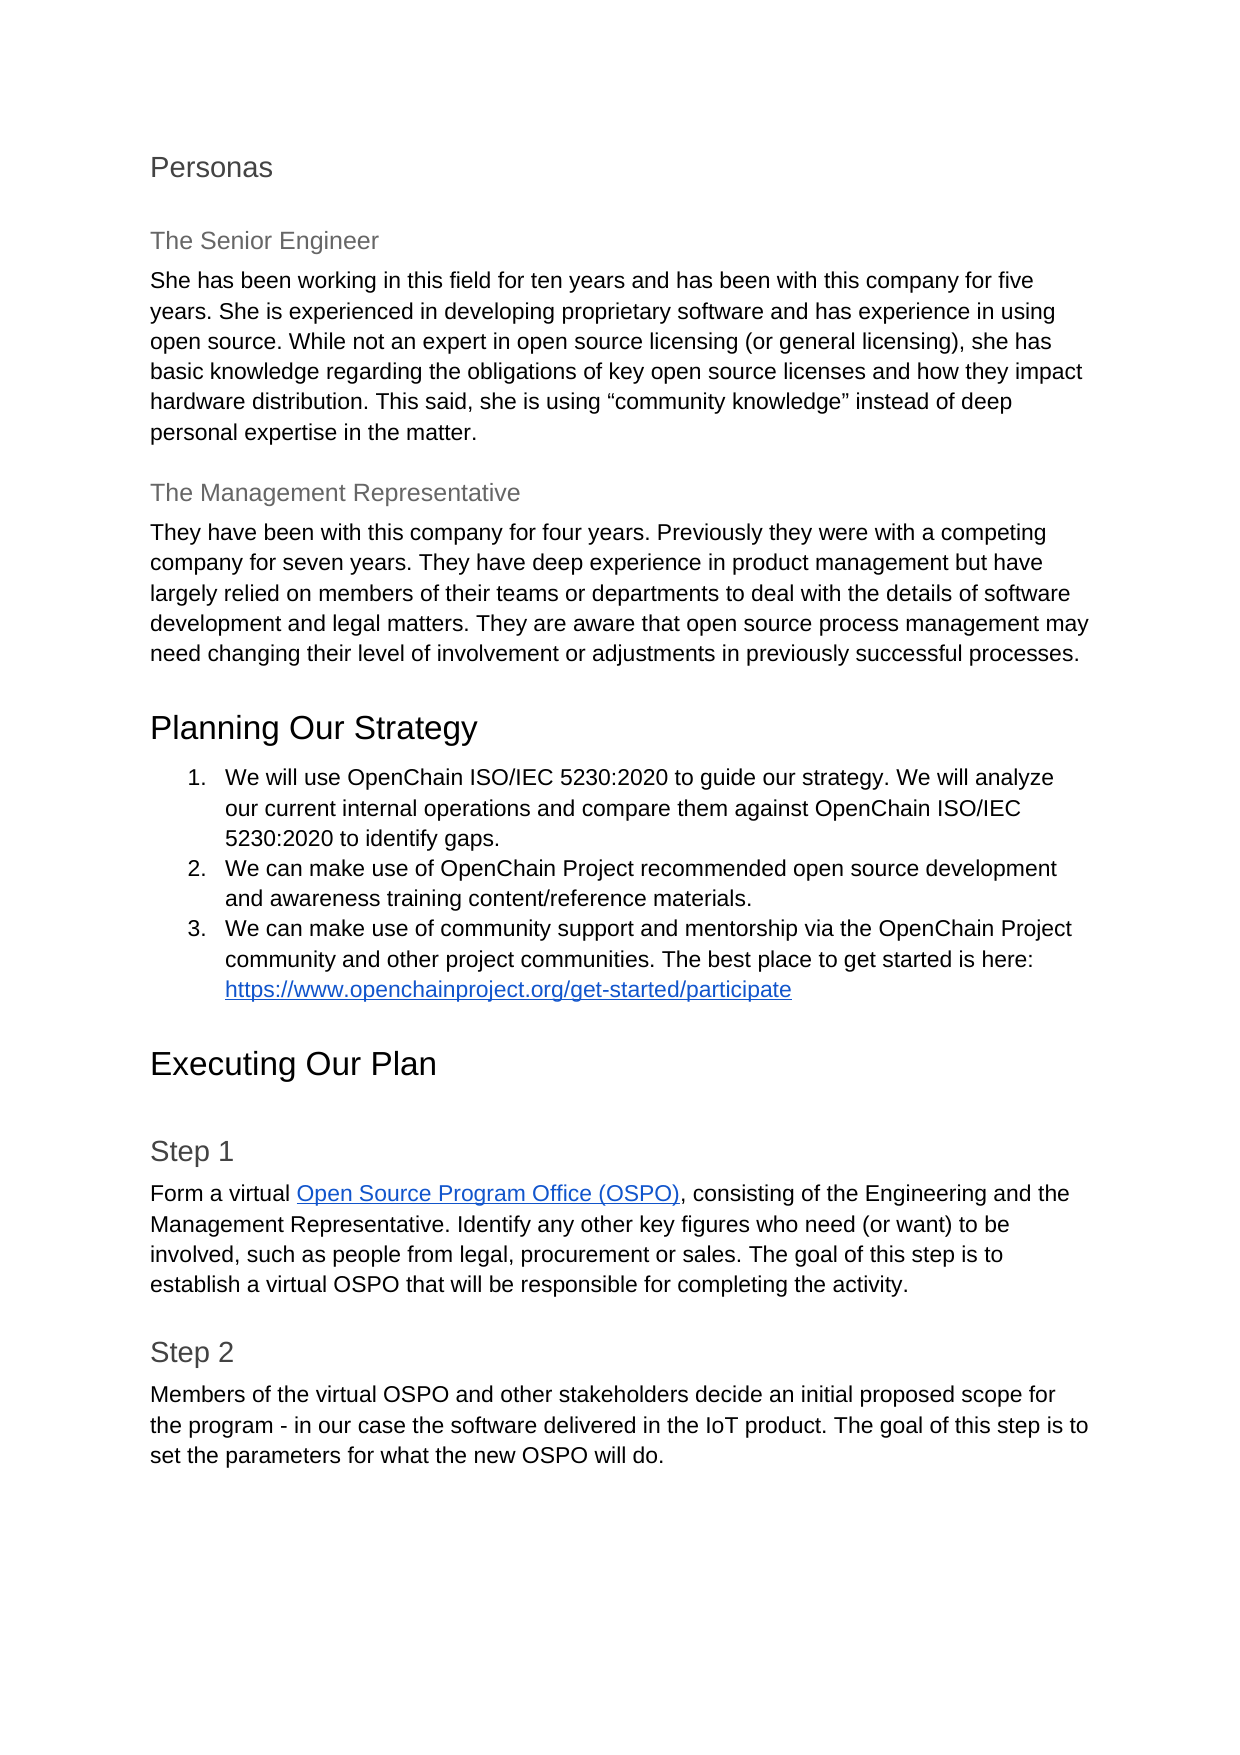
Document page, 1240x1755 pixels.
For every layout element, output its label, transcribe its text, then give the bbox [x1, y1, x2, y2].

subtitle The Management Representative [150, 478, 1089, 507]
text Form a virtual Open Source Program Office (OSPO), consisting of the Engineering and the Management Representative. Identify any other key figures who need (or want) to be involved, such as people from legal, procurement or sales. The goal of this step is to establish a virtual OSPO that will be responsible for completing the activity. [150, 1180, 1089, 1297]
subtitle Personas [150, 150, 1089, 183]
list We can make use of OpenChain Project recommended open source development and awareness training content/reference materials. [187, 855, 1089, 912]
subtitle Planning Our Strategy [150, 708, 1089, 746]
subtitle Step 2 [150, 1334, 1089, 1368]
text They have been with this company for four years. Previously they were with a competing company for seven years. They have deep experience in product management but have largely relied on members of their teams or departments to deal with the details of software development and legal matters. They are aware that open source process management may need changing their level of involvement or adjustments in previously successful processes. [150, 519, 1089, 666]
list We can make use of community support and mentorship via the OpenChain Project community and other project communities. The best place to get started is here: https://www.openchainproject.org/get-started/participate [187, 915, 1089, 1002]
subtitle Executing Our Plan [150, 1043, 1089, 1082]
text Members of the virtual OSPO and other stakeholders decide an initial proposed scope for the program - in our case the software delivered in the IoT product. The goal of this step is to set the parameters for what the new OSPO will do. [150, 1381, 1089, 1468]
subtitle Step 1 [150, 1133, 1089, 1167]
text She has been working in this field for ten years and has been with this company for five years. She is experienced in developing proprietary software and has experience in using open source. While not an expert in open source licensing (or general licensing), she has basic knowledge regarding the obligations of key open source licenses and how they impact hardware distribution. This said, she is using “community knowledge” instead of deep personal expertise in the matter. [150, 267, 1089, 445]
subtitle The Senior Engineer [150, 226, 1089, 255]
list We will use OpenChain ISO/IEC 5230:2020 to guide our strategy. We will analyze our current internal operations and compare them against OpenChain ISO/IEC 5230:2020 to identify gaps. [187, 764, 1089, 851]
